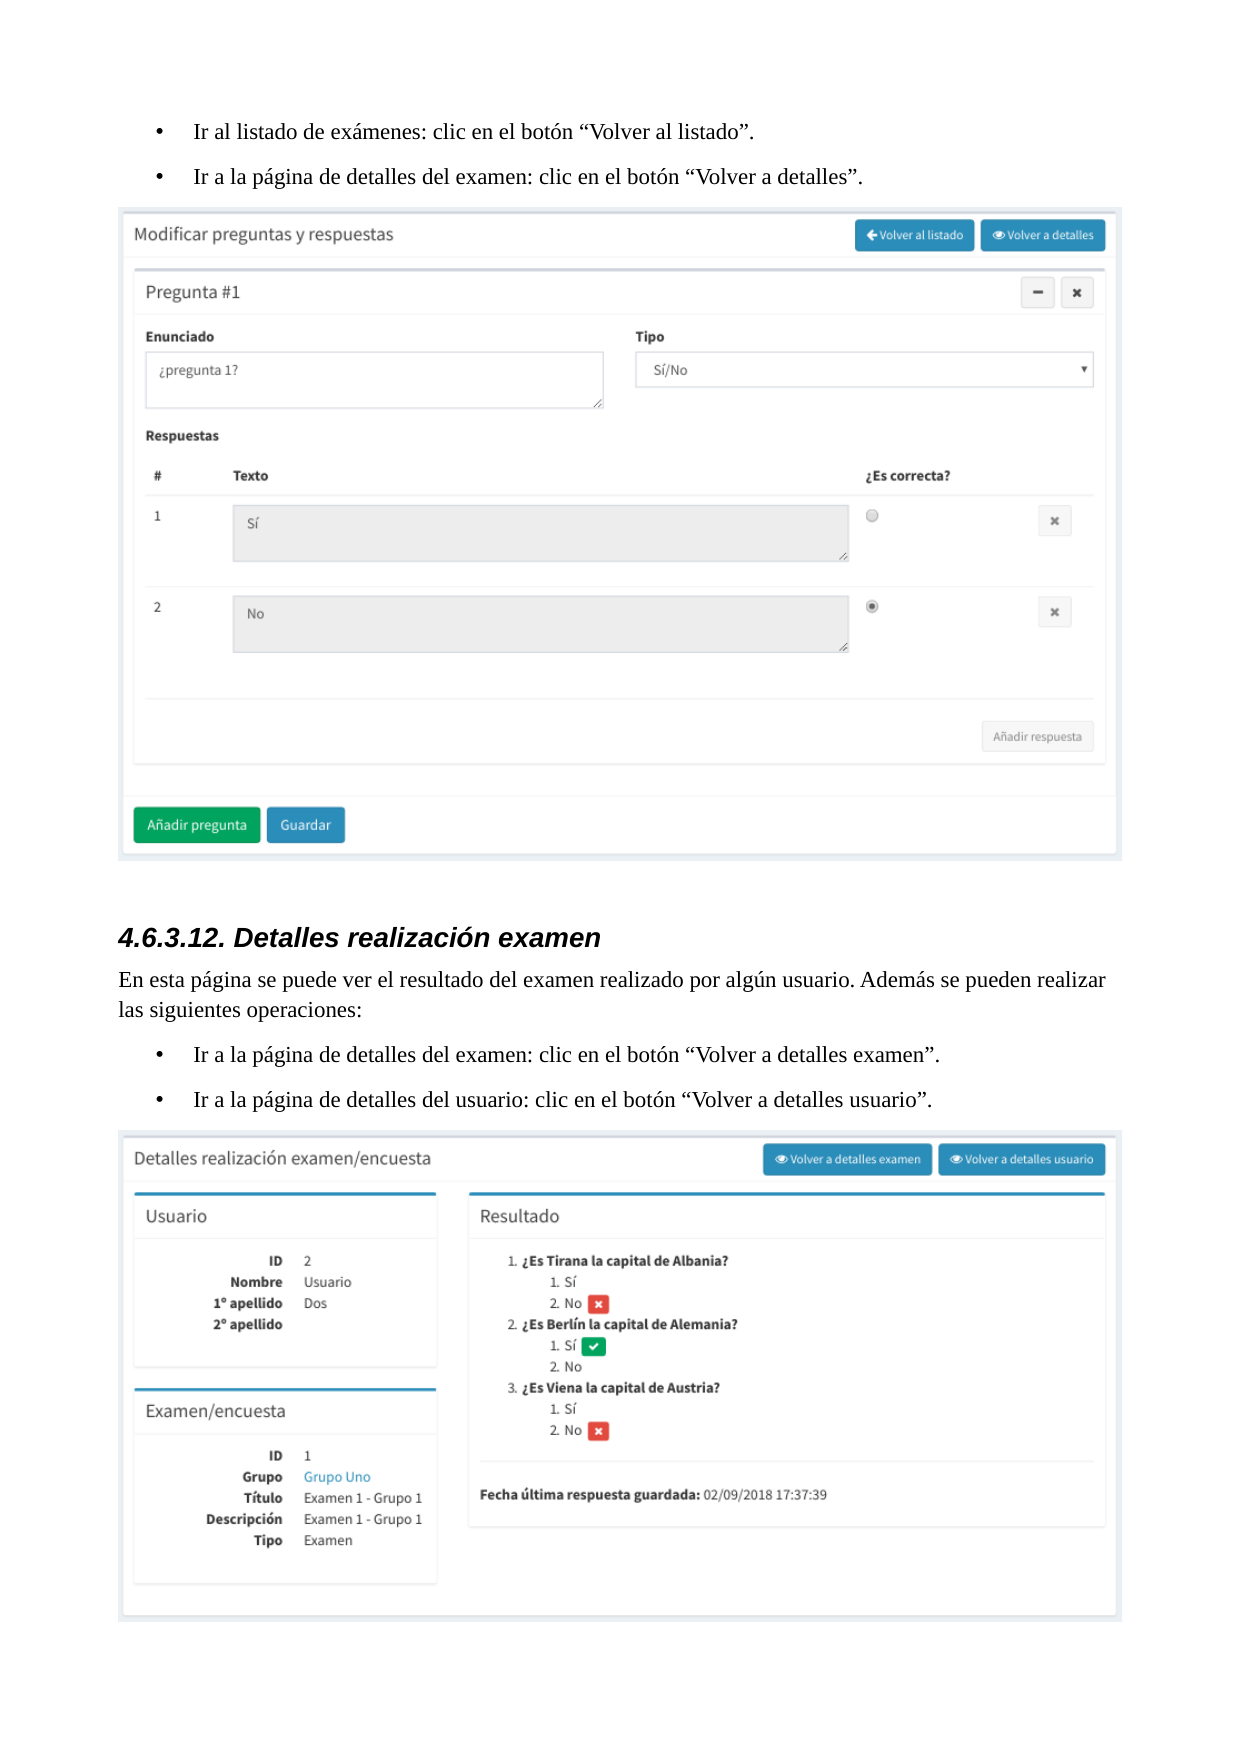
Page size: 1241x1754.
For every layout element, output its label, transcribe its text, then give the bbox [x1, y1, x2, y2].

list Ir a la página de detalles del usuario: clic en el botón “Volver a detalles usuario”. [156, 1086, 1122, 1112]
text En esta página se puede ver el resultado del examen realizado por algún usuario. Además se pueden realizar las siguientes operaciones: [118, 966, 1122, 1023]
list Ir a la página de detalles del examen: clic en el botón “Volver a detalles examen”. [156, 1041, 1122, 1067]
list Ir a la página de detalles del examen: clic en el botón “Volver a detalles”. [156, 163, 1122, 189]
picture [118, 1130, 1123, 1622]
picture [118, 207, 1123, 861]
subtitle 4.6.3.12. Detalles realización examen [118, 922, 1122, 954]
list Ir al listado de exámenes: clic en el botón “Volver al listado”. [156, 118, 1122, 144]
